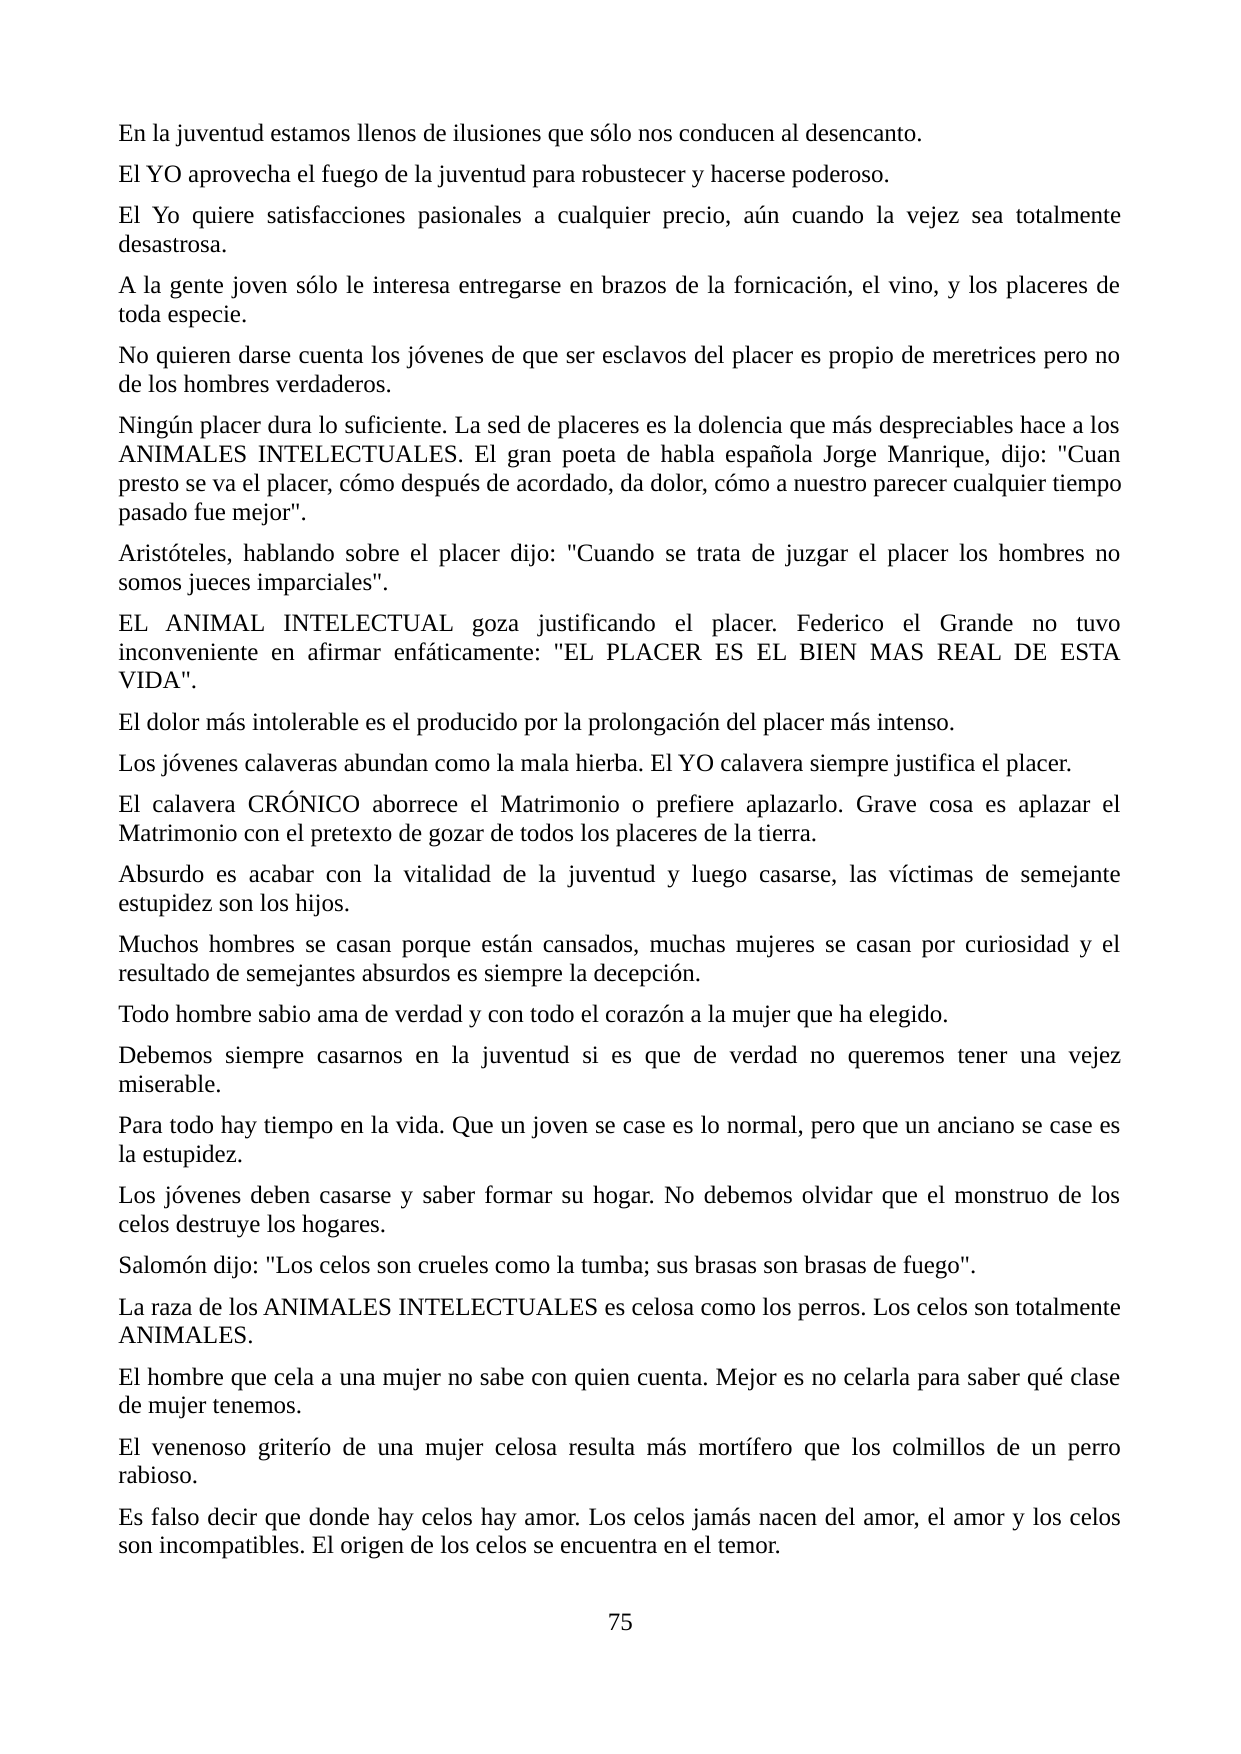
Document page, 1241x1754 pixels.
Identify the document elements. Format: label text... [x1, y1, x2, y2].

text El calavera CRÓNICO aborrece el Matrimonio o prefiere aplazarlo. Grave cosa es aplazar el Matrimonio con el pretexto de gozar de todos los placeres de la tierra. [118, 789, 1122, 847]
text Ningún placer dura lo suficiente. La sed de placeres es la dolencia que más despreciables hace a los ANIMALES INTELECTUALES. El gran poeta de habla española Jorge Manrique, dijo: "Cuan presto se va el placer, cómo después de acordado, da dolor, cómo a nuestro parecer cualquier tiempo pasado fue mejor". [118, 411, 1122, 526]
text Los jóvenes deben casarse y saber formar su hogar. No debemos olvidar que el monstruo de los celos destruye los hogares. [118, 1181, 1122, 1238]
text El venenoso griterío de una mujer celosa resulta más mortífero que los colmillos de un perro rabioso. [118, 1432, 1122, 1489]
text Todo hombre sabio ama de verdad y con todo el corazón a la mujer que ha elegido. [118, 999, 1122, 1028]
text El YO aprovecha el fuego de la juventud para robustecer y hacerse poderoso. [118, 159, 1122, 188]
text El hombre que cela a una mujer no sabe con quien cuenta. Mejor es no celarla para saber qué clase de mujer tenemos. [118, 1362, 1122, 1419]
text La raza de los ANIMALES INTELECTUALES es celosa como los perros. Los celos son totalmente ANIMALES. [118, 1292, 1122, 1349]
text Muchos hombres se casan porque están cansados, muchas mujeres se casan por curiosidad y el resultado de semejantes absurdos es siempre la decepción. [118, 929, 1122, 987]
text Para todo hay tiempo en la vida. Que un joven se case es lo normal, pero que un anciano se case es la estupidez. [118, 1111, 1122, 1168]
text EL ANIMAL INTELECTUAL goza justificando el placer. Federico el Grande no tuvo inconveniente en afirmar enfáticamente: "EL PLACER ES EL BIEN MAS REAL DE ESTA VIDA". [118, 608, 1122, 694]
text Absurdo es acabar con la vitalidad de la juventud y luego casarse, las víctimas de semejante estupidez son los hijos. [118, 859, 1122, 917]
text El dolor más intolerable es el producido por la prolongación del placer más intenso. [118, 707, 1122, 736]
text En la juventud estamos llenos de ilusiones que sólo nos conducen al desencanto. [118, 118, 1122, 147]
text Debemos siempre casarnos en la juventud si es que de verdad no queremos tener una vejez miserable. [118, 1041, 1122, 1098]
text Aristóteles, hablando sobre el placer dijo: "Cuando se trata de juzgar el placer los hombres no somos jueces imparciales". [118, 538, 1122, 596]
text Los jóvenes calaveras abundan como la mala hierba. El YO calavera siempre justifica el placer. [118, 748, 1122, 777]
text A la gente joven sólo le interesa entregarse en brazos de la fornicación, el vino, y los placeres de toda especie. [118, 271, 1122, 328]
text Es falso decir que donde hay celos hay amor. Los celos jamás nacen del amor, el amor y los celos son incompatibles. El origen de los celos se encuentra en el temor. [118, 1502, 1122, 1559]
text El Yo quiere satisfacciones pasionales a cualquier precio, aún cuando la vejez sea totalmente desastrosa. [118, 201, 1122, 258]
text Salomón dijo: "Los celos son crueles como la tumba; sus brasas son brasas de fuego". [118, 1251, 1122, 1279]
text No quieren darse cuenta los jóvenes de que ser esclavos del placer es propio de meretrices pero no de los hombres verdaderos. [118, 341, 1122, 398]
